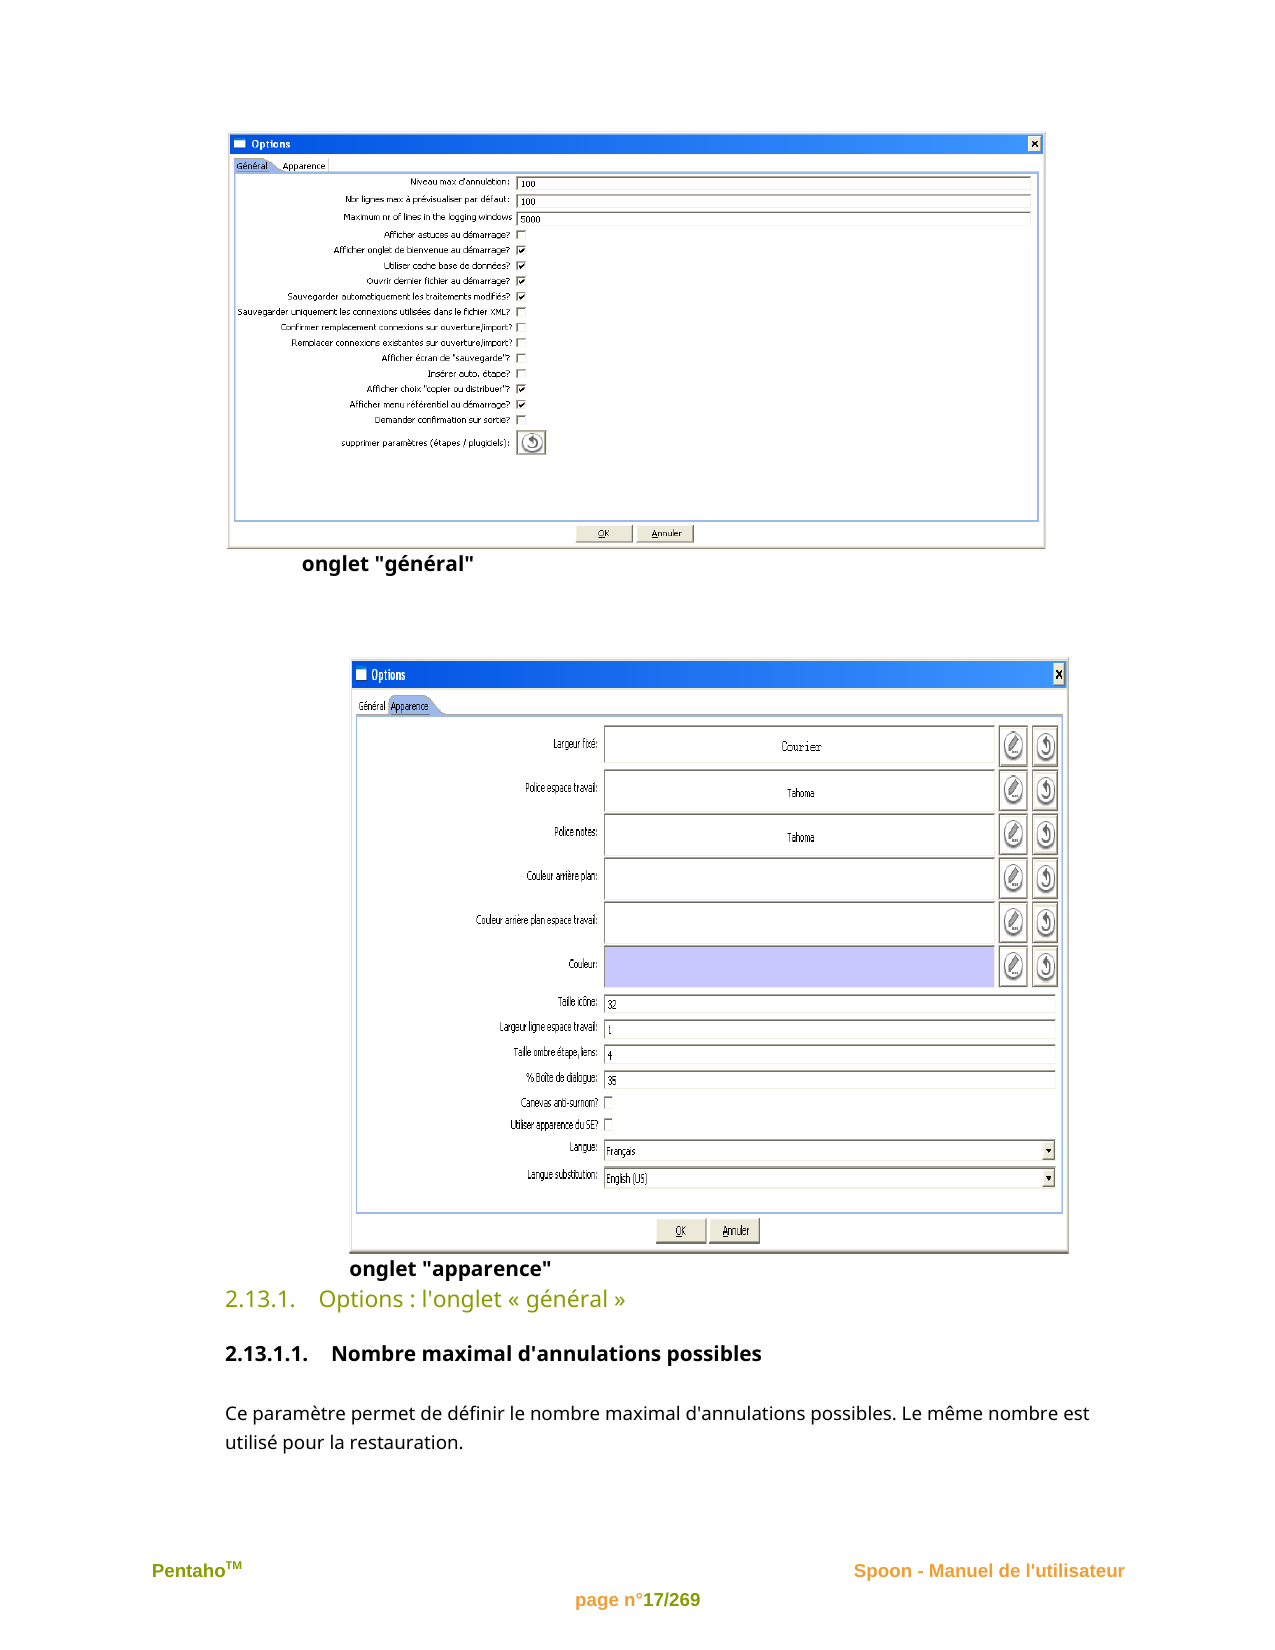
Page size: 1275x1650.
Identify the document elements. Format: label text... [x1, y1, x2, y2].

subtitle Options : l'onglet « général » [225, 638, 1125, 1313]
subtitle Nombre maximal d'annulations possibles [225, 1338, 1125, 1367]
picture [226, 131, 1046, 549]
text onglet "général" [302, 549, 1045, 577]
picture [349, 657, 1069, 1254]
text Ce paramètre permet de définir le nombre maximal d'annulations possibles. Le même nombre est utilisé pour la restauration. [225, 1397, 1125, 1455]
text onglet "apparence" [349, 1254, 1001, 1282]
